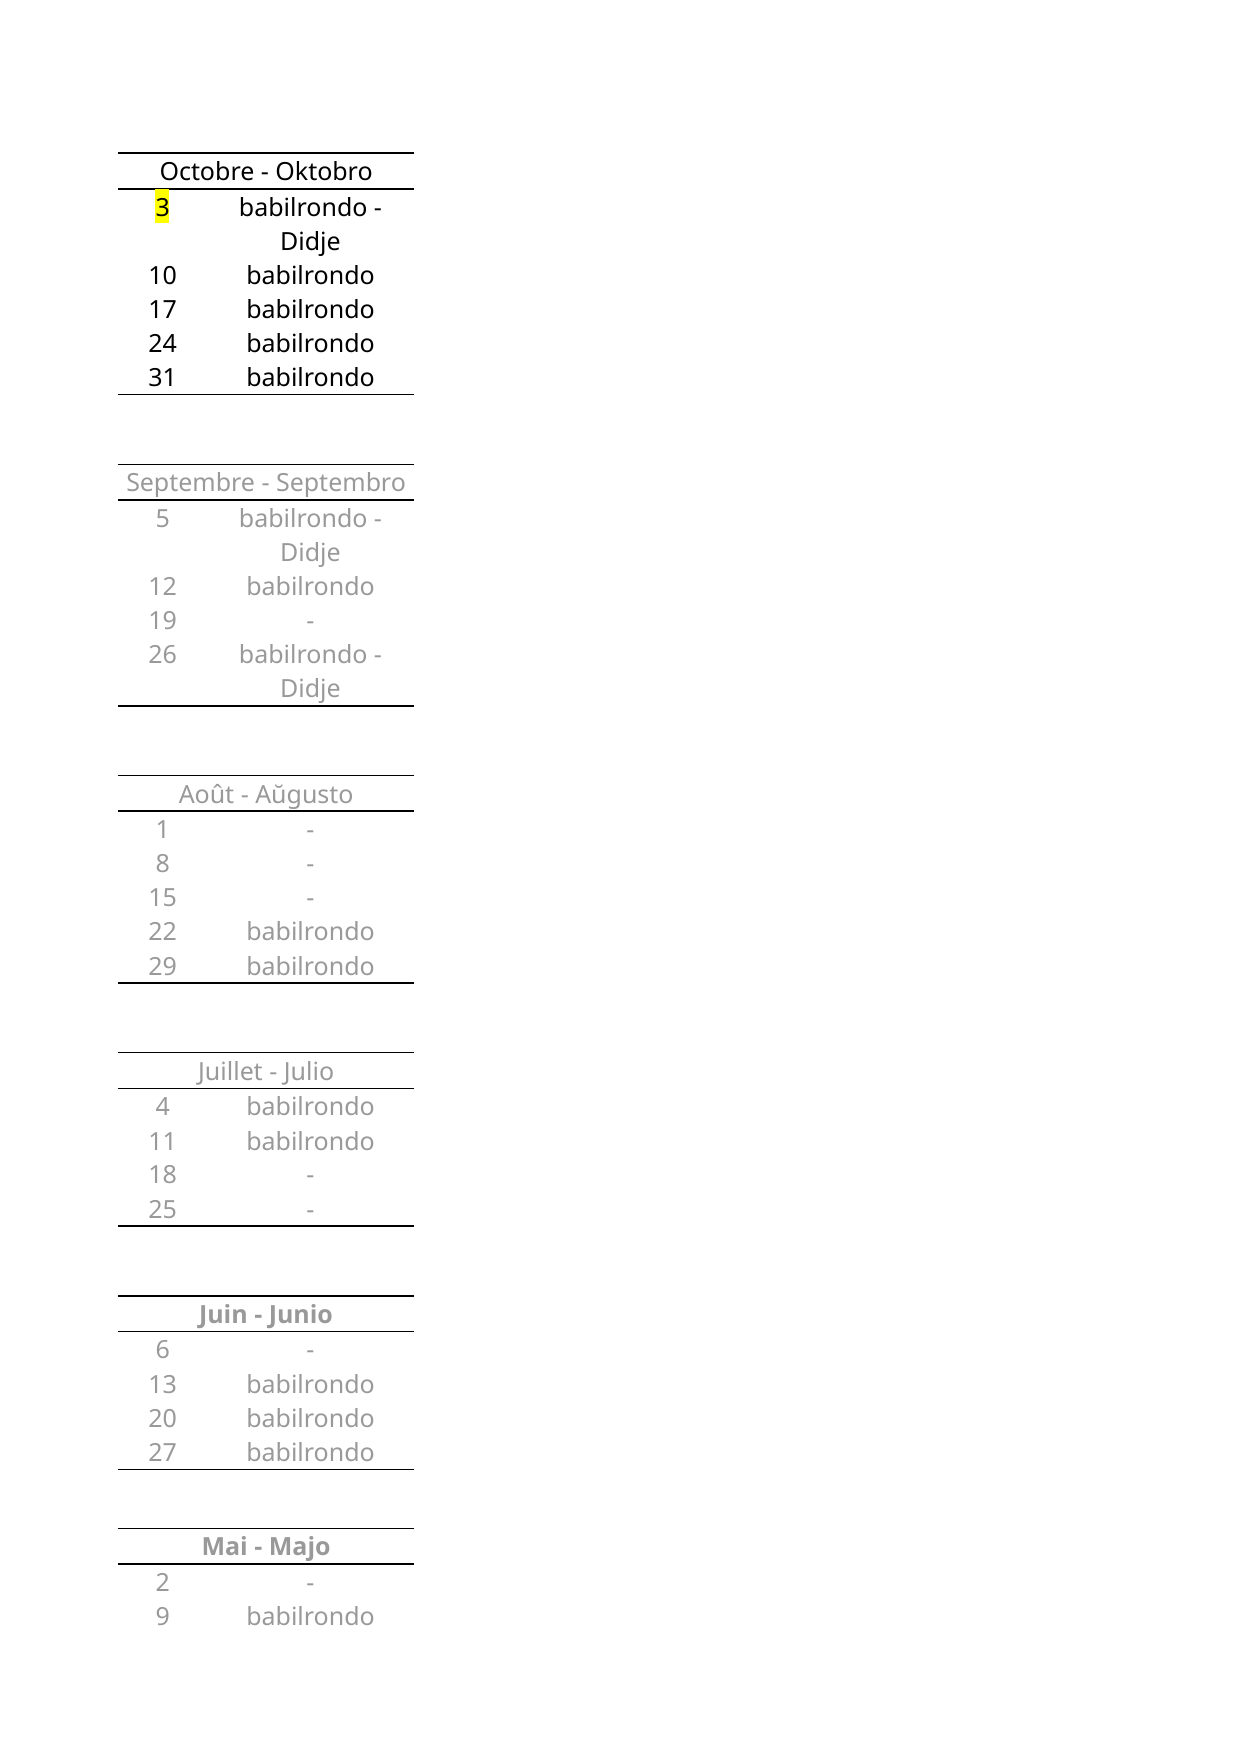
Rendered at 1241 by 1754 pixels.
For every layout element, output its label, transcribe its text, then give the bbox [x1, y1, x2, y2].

table_cell 18 [118, 1157, 207, 1191]
table_cell 19 [118, 603, 207, 637]
table_cell 11 [118, 1123, 207, 1157]
table_cell babilrondo [207, 292, 414, 326]
table_cell babilrondo [207, 1366, 414, 1400]
table_cell 6 [118, 1332, 207, 1366]
table_header Octobre - Oktobro [118, 154, 414, 188]
table_cell - [207, 603, 414, 637]
table_cell 15 [118, 880, 207, 914]
table_cell 27 [118, 1434, 207, 1468]
table_cell 5 [118, 501, 207, 569]
table_cell 24 [118, 326, 207, 360]
table_header Septembre - Septembro [118, 465, 414, 499]
table_cell 2 [118, 1565, 207, 1599]
table_cell 10 [118, 258, 207, 292]
table_cell - [207, 1565, 414, 1599]
table_cell babilrondo [207, 1599, 414, 1633]
table_cell - [207, 846, 414, 880]
table_cell babilrondo [207, 569, 414, 603]
table_header Juillet - Julio [118, 1053, 414, 1087]
table_cell 29 [118, 948, 207, 982]
table_cell babilrondo [207, 1434, 414, 1468]
table_cell 8 [118, 846, 207, 880]
table_cell 1 [118, 812, 207, 846]
table_cell - [207, 1332, 414, 1366]
table_cell 4 [118, 1089, 207, 1123]
table_cell babilrondo - Didje [207, 637, 414, 705]
table_cell 17 [118, 292, 207, 326]
table_cell - [207, 812, 414, 846]
table_cell babilrondo [207, 1123, 414, 1157]
table_header Juin - Junio [118, 1297, 414, 1331]
table_cell 22 [118, 914, 207, 948]
table_cell babilrondo [207, 258, 414, 292]
table_cell 31 [118, 360, 207, 394]
table_cell - [207, 1191, 414, 1225]
table_cell - [207, 880, 414, 914]
table_cell 20 [118, 1400, 207, 1434]
table_header Mai - Majo [118, 1529, 414, 1563]
table_cell babilrondo - Didje [207, 190, 414, 257]
table_cell babilrondo [207, 326, 414, 360]
table_cell babilrondo [207, 1400, 414, 1434]
table_cell babilrondo [207, 360, 414, 394]
table_cell babilrondo [207, 1089, 414, 1123]
table_cell 13 [118, 1366, 207, 1400]
table_cell - [207, 1157, 414, 1191]
table_cell 12 [118, 569, 207, 603]
table_cell 3 [118, 190, 207, 257]
table_cell 9 [118, 1599, 207, 1633]
table_header Août - Aŭgusto [118, 776, 414, 810]
table_cell 25 [118, 1191, 207, 1225]
table_cell babilrondo - Didje [207, 501, 414, 569]
table_cell babilrondo [207, 914, 414, 948]
table_cell 26 [118, 637, 207, 705]
table_cell babilrondo [207, 948, 414, 982]
